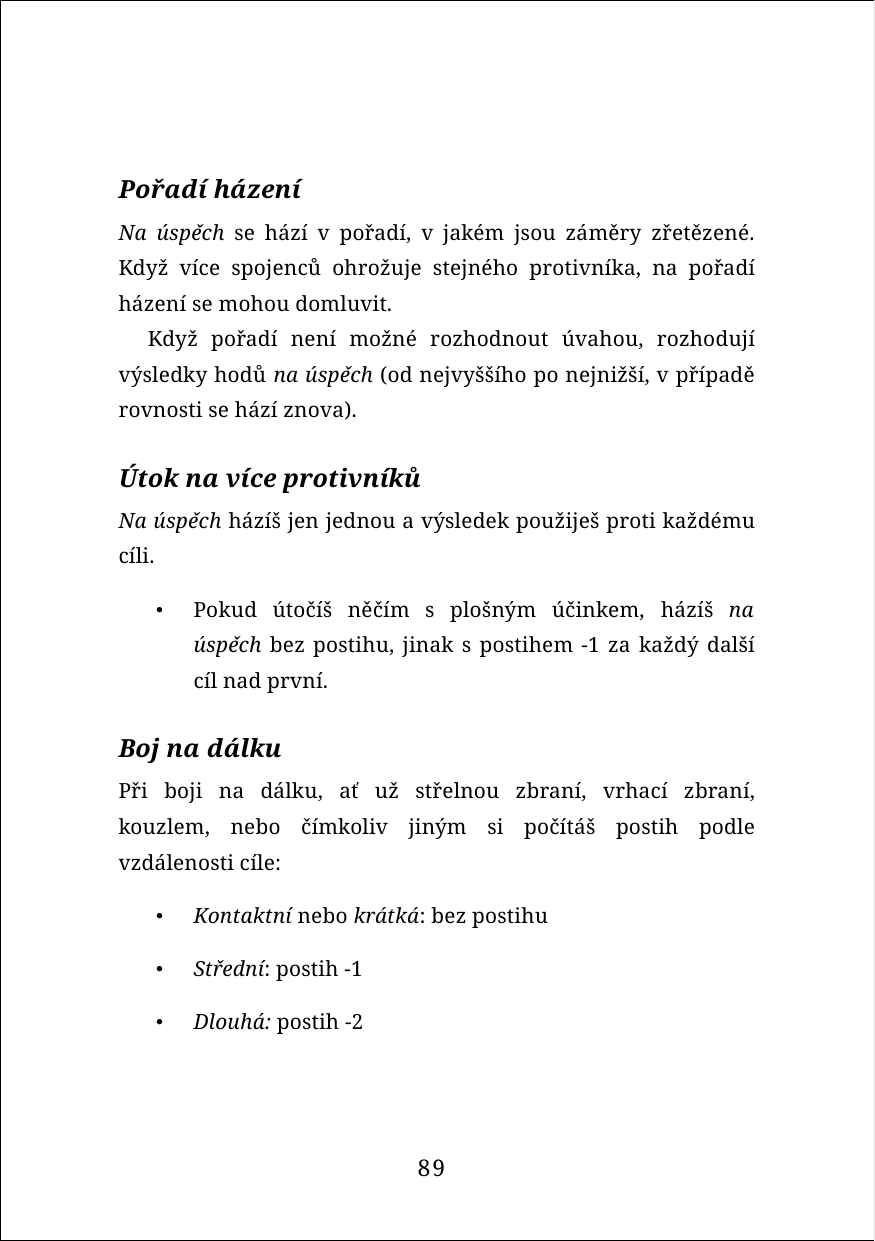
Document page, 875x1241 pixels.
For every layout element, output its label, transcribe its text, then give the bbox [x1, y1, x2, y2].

list Dlouhá: postih -2 [156, 1007, 756, 1036]
list Pokud útočíš něčím s plošným účinkem, házíš na úspěch bez postihu, jinak s postihem -1 za každý další cíl nad první. [156, 595, 756, 694]
subtitle Pořadí házení [118, 172, 756, 206]
list Střední: postih -1 [156, 954, 756, 983]
list Kontaktní nebo krátká: bez postihu [156, 901, 756, 929]
subtitle Útok na více protivníků [118, 460, 756, 494]
subtitle Boj na dálku [118, 731, 756, 765]
text Při boji na dálku, ať už střelnou zbraní, vrhací zbraní, kouzlem, nebo čímkoliv jiným si počítáš postih podle vzdálenosti cíle: [118, 777, 756, 876]
text Na úspěch se hází v pořadí, v jakém jsou záměry zřetězené. Když více spojenců ohrožuje stejného protivníka, na pořadí házení se mohou domluvit. Když pořadí není možné rozhodnout úvahou, rozhodují výsledky hodů na úspěch (od nejvyššího po nejnižší, v případě rovnosti se hází znova). [118, 218, 756, 424]
text Na úspěch házíš jen jednou a výsledek použiješ proti každému cíli. [118, 506, 756, 570]
